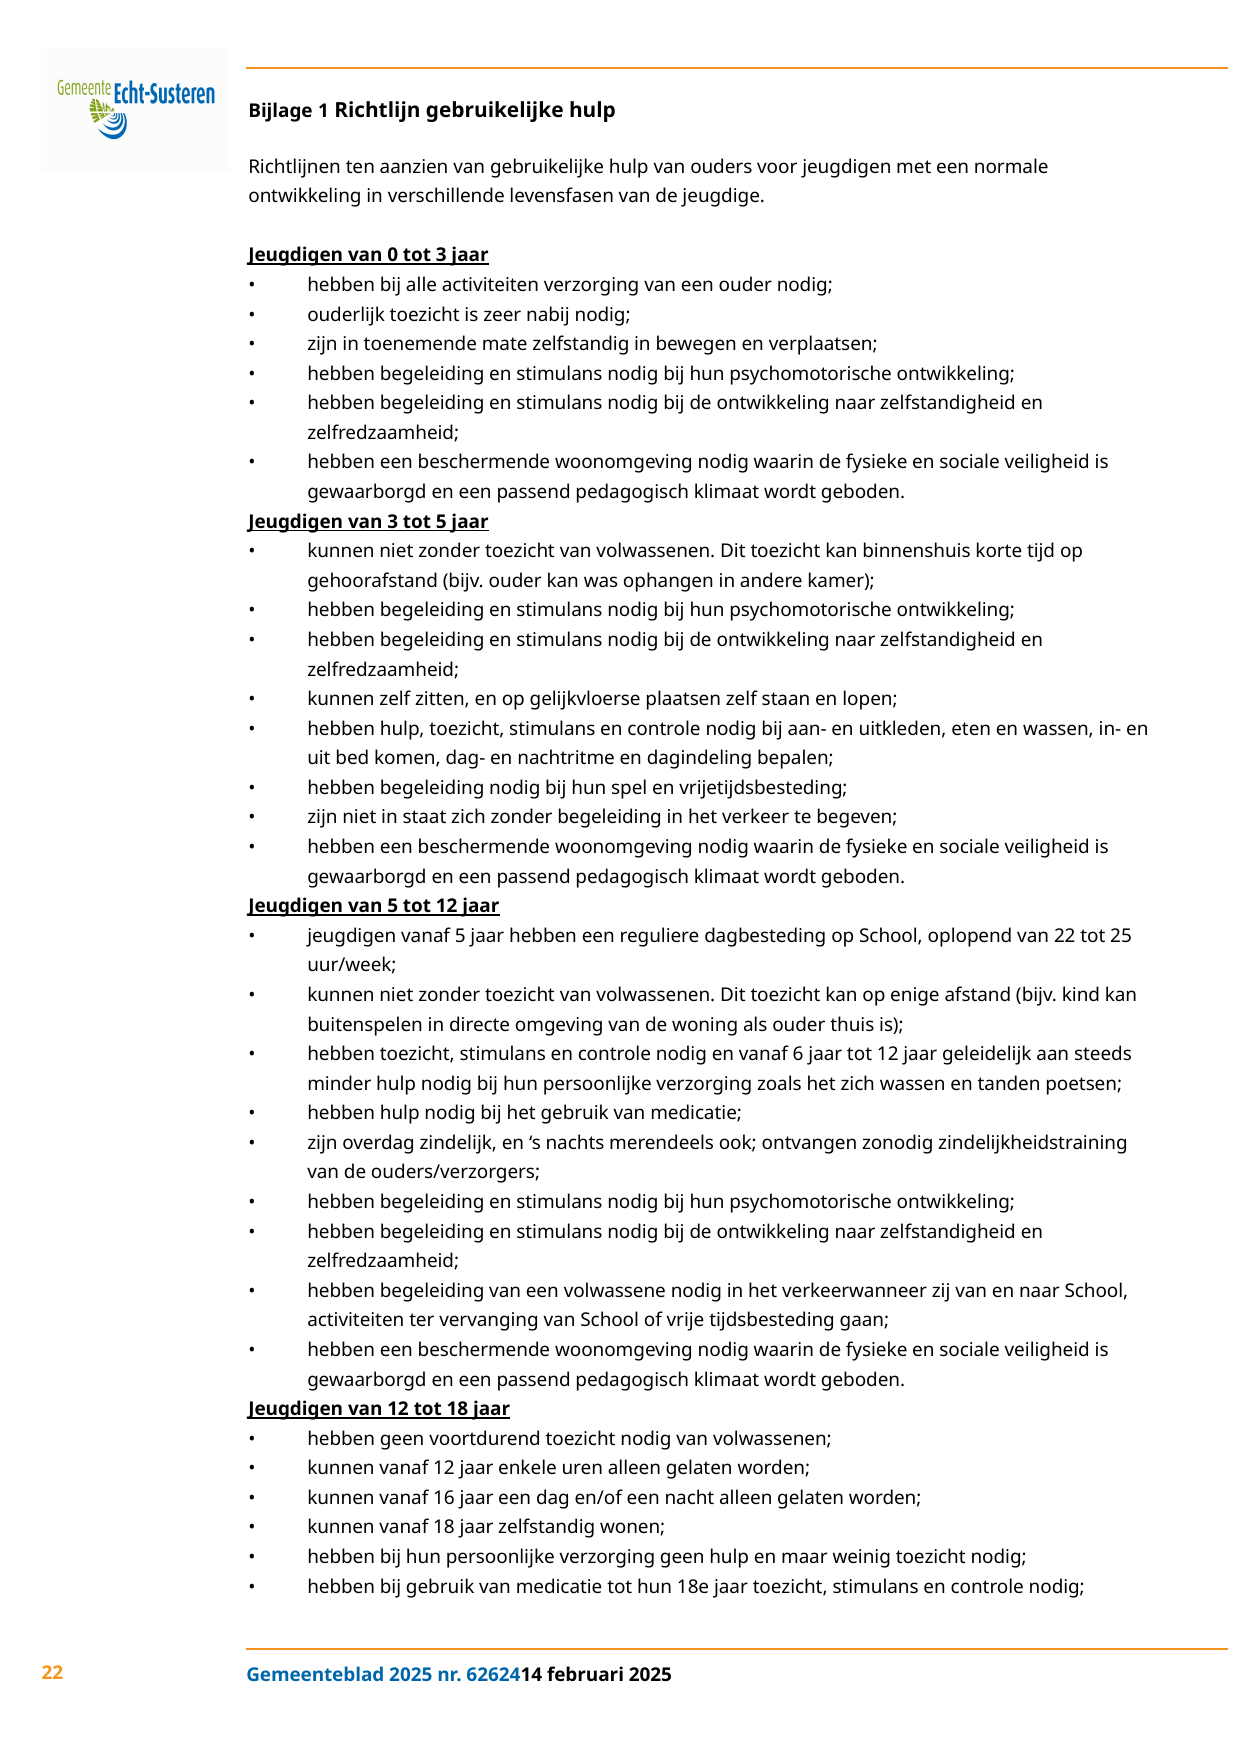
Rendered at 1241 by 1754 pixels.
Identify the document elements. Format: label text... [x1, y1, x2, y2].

list zijn in toenemende mate zelfstandig in bewegen en verplaatsen; [248, 330, 1152, 356]
list hebben bij hun persoonlijke verzorging geen hulp en maar weinig toezicht nodig; [248, 1543, 1152, 1569]
list hebben bij alle activiteiten verzorging van een ouder nodig; [248, 271, 1152, 297]
list hebben begeleiding en stimulans nodig bij de ontwikkeling naar zelfstandigheid en zelfredzaamheid; [248, 389, 1152, 445]
text Jeugdigen van 0 tot 3 jaar [248, 242, 1152, 267]
list zijn niet in staat zich zonder begeleiding in het verkeer te begeven; [248, 804, 1152, 829]
list hebben een beschermende woonomgeving nodig waarin de fysieke en sociale veiligheid is gewaarborgd en een passend pedagogisch klimaat wordt geboden. [248, 833, 1152, 889]
list hebben bij gebruik van medicatie tot hun 18e jaar toezicht, stimulans en controle nodig; [248, 1573, 1152, 1599]
list hebben begeleiding nodig bij hun spel en vrijetijdsbesteding; [248, 774, 1152, 800]
list jeugdigen vanaf 5 jaar hebben een reguliere dagbesteding op School, oplopend van 22 tot 25 uur/week; [248, 922, 1152, 977]
list zijn overdag zindelijk, en ‘s nachts merendeels ook; ontvangen zonodig zindelijkheidstraining van de ouders/verzorgers; [248, 1129, 1152, 1184]
list hebben begeleiding en stimulans nodig bij hun psychomotorische ontwikkeling; [248, 597, 1152, 622]
text Jeugdigen van 12 tot 18 jaar [248, 1395, 1152, 1421]
list hebben hulp, toezicht, stimulans en controle nodig bij aan- en uitkleden, eten en wassen, in- en uit bed komen, dag- en nachtritme en dagindeling bepalen; [248, 715, 1152, 770]
list hebben een beschermende woonomgeving nodig waarin de fysieke en sociale veiligheid is gewaarborgd en een passend pedagogisch klimaat wordt geboden. [248, 1336, 1152, 1392]
list hebben begeleiding en stimulans nodig bij hun psychomotorische ontwikkeling; [248, 1188, 1152, 1214]
text Jeugdigen van 5 tot 12 jaar [248, 892, 1152, 918]
list hebben geen voortdurend toezicht nodig van volwassenen; [248, 1425, 1152, 1451]
list kunnen niet zonder toezicht van volwassenen. Dit toezicht kan binnenshuis korte tijd op gehoorafstand (bijv. ouder kan was ophangen in andere kamer); [248, 537, 1152, 593]
list hebben begeleiding van een volwassene nodig in het verkeerwanneer zij van en naar School, activiteiten ter vervanging van School of vrije tijdsbesteding gaan; [248, 1277, 1152, 1332]
text Jeugdigen van 3 tot 5 jaar [248, 508, 1152, 534]
list ouderlijk toezicht is zeer nabij nodig; [248, 301, 1152, 327]
text Richtlijnen ten aanzien van gebruikelijke hulp van ouders voor jeugdigen met een normale ontwikkeling in verschillende levensfasen van de jeugdige. [248, 153, 1152, 208]
list kunnen vanaf 18 jaar zelfstandig wonen; [248, 1514, 1152, 1539]
list hebben begeleiding en stimulans nodig bij hun psychomotorische ontwikkeling; [248, 360, 1152, 386]
text Bijlage 1 Richtlijn gebruikelijke hulp [248, 95, 1152, 123]
picture [41, 47, 231, 172]
list kunnen niet zonder toezicht van volwassenen. Dit toezicht kan op enige afstand (bijv. kind kan buitenspelen in directe omgeving van de woning als ouder thuis is); [248, 981, 1152, 1037]
list kunnen vanaf 12 jaar enkele uren alleen gelaten worden; [248, 1454, 1152, 1480]
list hebben hulp nodig bij het gebruik van medicatie; [248, 1099, 1152, 1125]
list hebben een beschermende woonomgeving nodig waarin de fysieke en sociale veiligheid is gewaarborgd en een passend pedagogisch klimaat wordt geboden. [248, 449, 1152, 504]
list hebben toezicht, stimulans en controle nodig en vanaf 6 jaar tot 12 jaar geleidelijk aan steeds minder hulp nodig bij hun persoonlijke verzorging zoals het zich wassen en tanden poetsen; [248, 1040, 1152, 1096]
list hebben begeleiding en stimulans nodig bij de ontwikkeling naar zelfstandigheid en zelfredzaamheid; [248, 626, 1152, 682]
list kunnen zelf zitten, en op gelijkvloerse plaatsen zelf staan en lopen; [248, 685, 1152, 711]
list hebben begeleiding en stimulans nodig bij de ontwikkeling naar zelfstandigheid en zelfredzaamheid; [248, 1218, 1152, 1273]
list kunnen vanaf 16 jaar een dag en/of een nacht alleen gelaten worden; [248, 1484, 1152, 1510]
